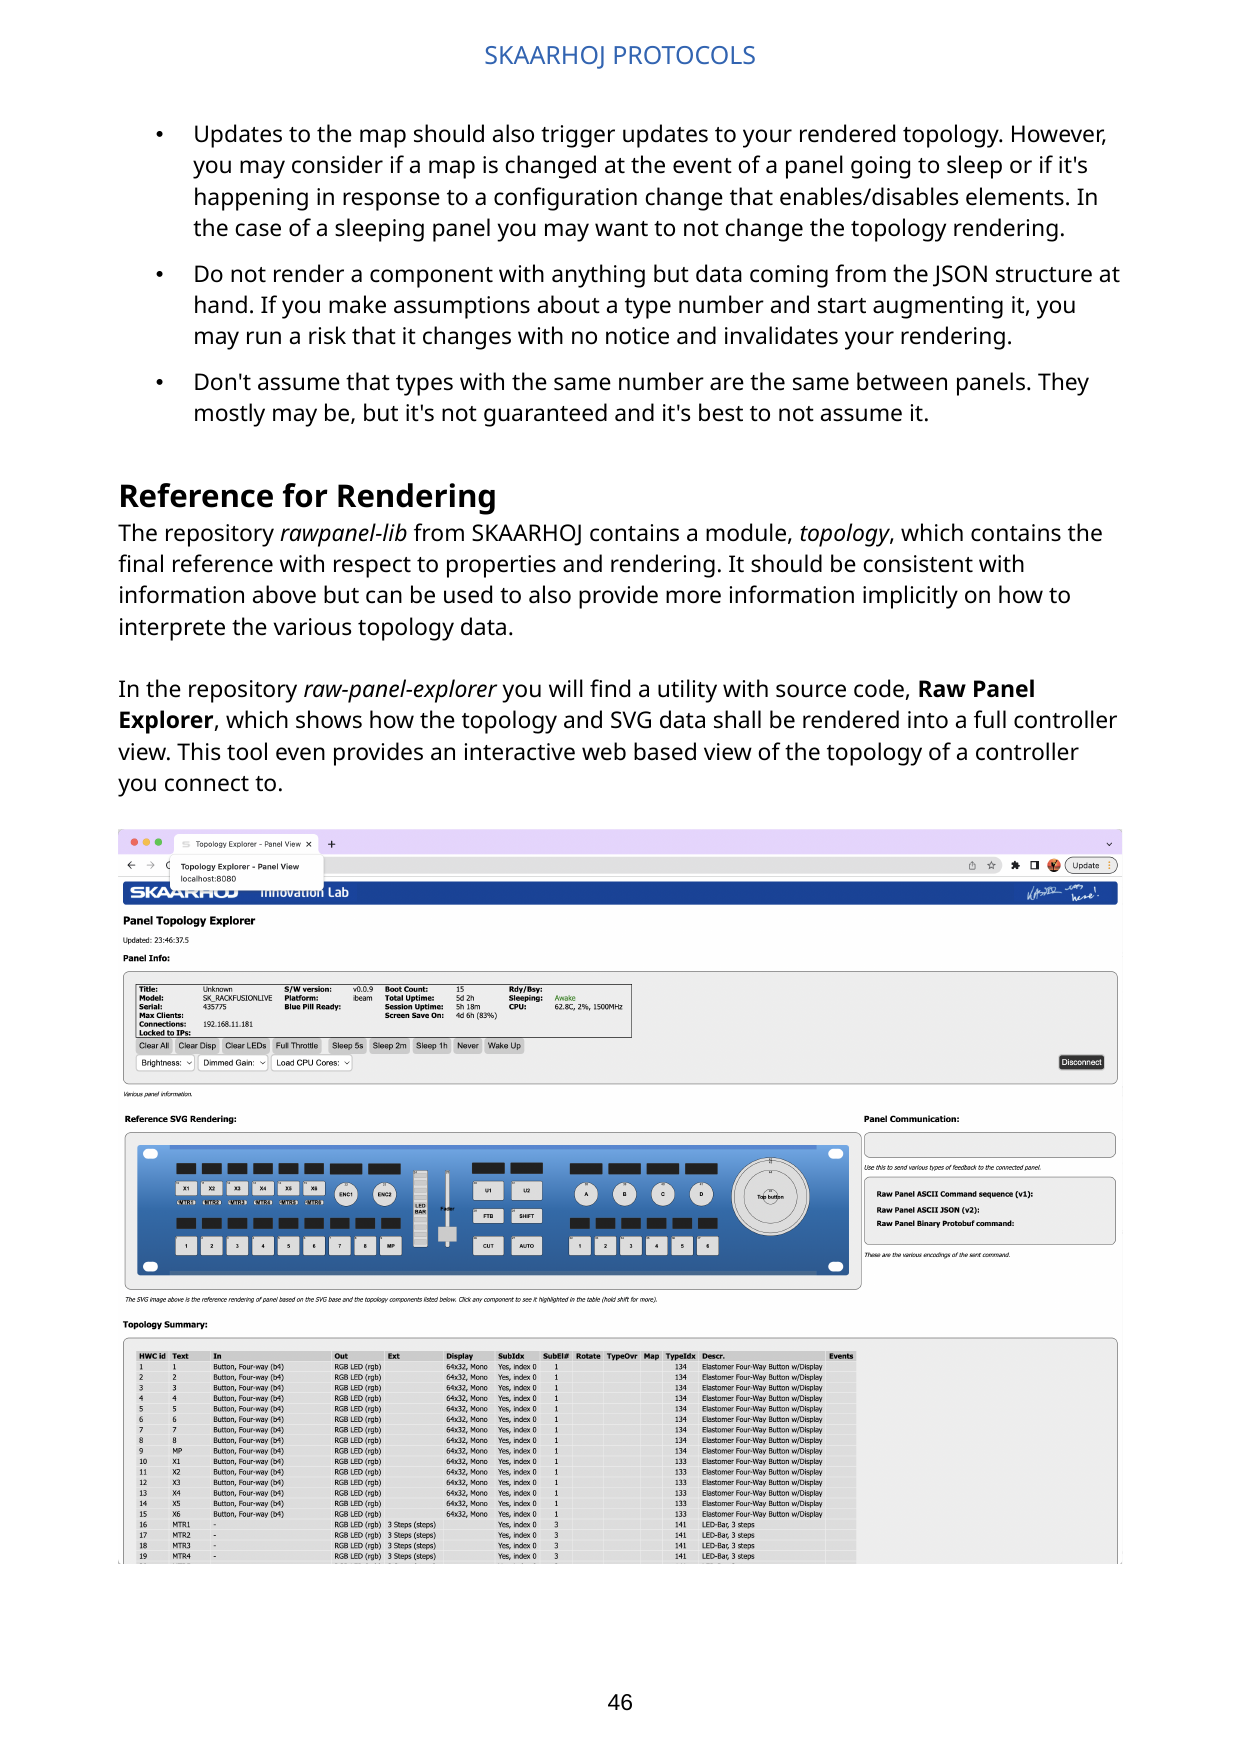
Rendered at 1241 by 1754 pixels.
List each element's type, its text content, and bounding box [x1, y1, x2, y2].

list Updates to the map should also trigger updates to your rendered topology. However, you may consider if a map is changed at the event of a panel going to sleep or if it's happening in response to a configuration change that enables/disables elements. In the case of a sleeping panel you may want to not change the topology rendering. [156, 118, 1122, 243]
list Don't assume that types with the same number are the same between panels. They mostly may be, but it's not guaranteed and it's best to not assume it. [156, 366, 1122, 428]
list Do not render a component with anything but data coming from the JSON structure at hand. If you make assumptions about a type number and start augmenting it, you may run a risk that it changes with no notice and invalidates your rendering. [156, 258, 1122, 351]
text The repository rawpanel-lib from SKAARHOJ contains a module, topology, which contains the final reference with respect to properties and rendering. It should be consistent with information above but can be used to also provide more information implicitly on how to interprete the various topology data. [118, 517, 1122, 642]
picture [118, 829, 1123, 1564]
text In the repository raw-panel-explorer you will find a utility with source code, Raw Panel Explorer, which shows how the topology and SVG data shall be rendered into a full controller view. This tool even provides an interactive web based view of the topology of a controller you connect to. [118, 673, 1122, 798]
subtitle Reference for Rendering [118, 474, 1122, 517]
